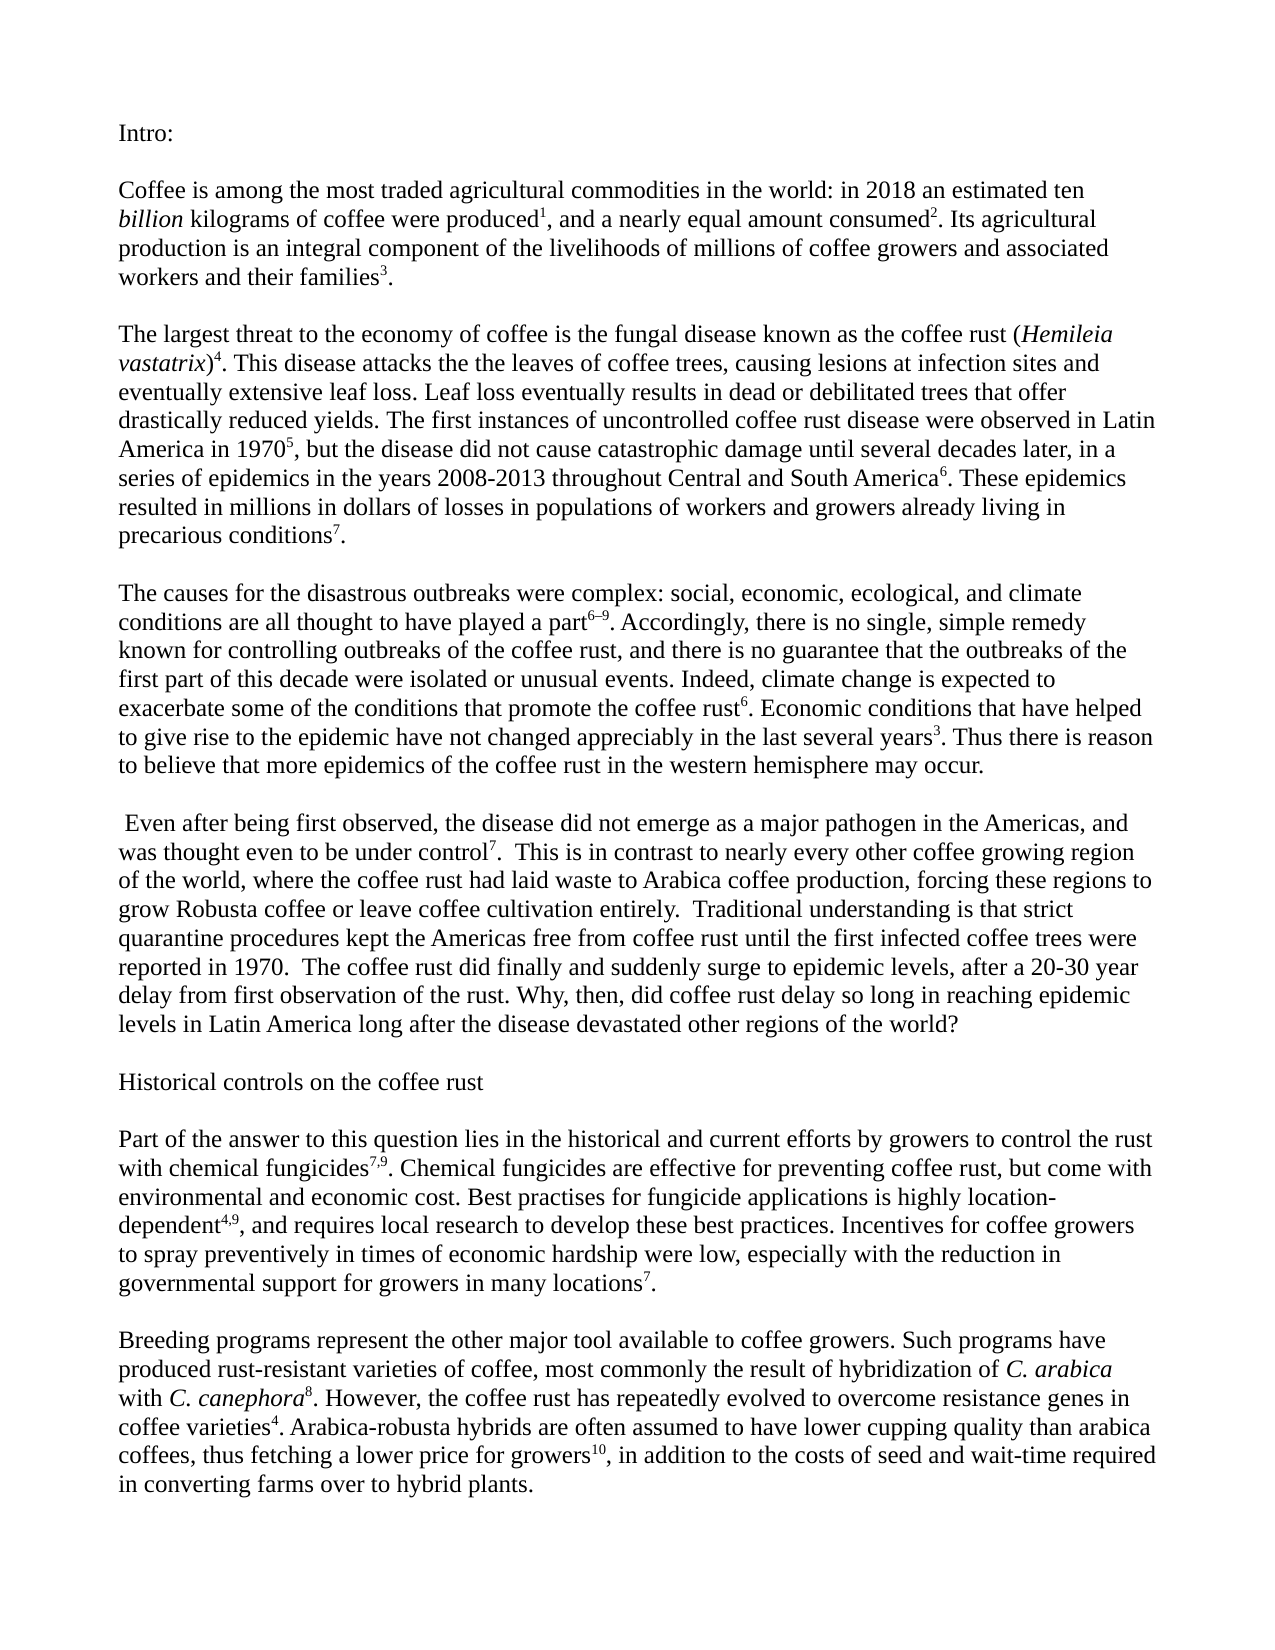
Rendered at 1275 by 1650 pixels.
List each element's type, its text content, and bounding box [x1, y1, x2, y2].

text Historical controls on the coffee rust [118, 1067, 1157, 1096]
text Coffee is among the most traded agricultural commodities in the world: in 2018 an estimated ten billion kilograms of coffee were produced1, and a nearly equal amount consumed2. Its agricultural production is an integral component of the livelihoods of millions of coffee growers and associated workers and their families3. [118, 176, 1157, 291]
text Intro: [118, 118, 1157, 147]
text Breeding programs represent the other major tool available to coffee growers. Such programs have produced rust-resistant varieties of coffee, most commonly the result of hybridization of C. arabica with C. canephora8. However, the coffee rust has repeatedly evolved to overcome resistance genes in coffee varieties4. Arabica-robusta hybrids are often assumed to have lower cupping quality than arabica coffees, thus fetching a lower price for growers10, in addition to the costs of seed and wait-time required in converting farms over to hybrid plants. [118, 1326, 1157, 1498]
text Part of the answer to this question lies in the historical and current efforts by growers to control the rust with chemical fungicides7,9. Chemical fungicides are effective for preventing coffee rust, but come with environmental and economic cost. Best practises for fungicide applications is highly location-dependent4,9, and requires local research to develop these best practices. Incentives for coffee growers to spray preventively in times of economic hardship were low, especially with the reduction in governmental support for growers in many locations7. [118, 1124, 1157, 1297]
text Even after being first observed, the disease did not emerge as a major pathogen in the Americas, and was thought even to be under control7. This is in contrast to nearly every other coffee growing region of the world, where the coffee rust had laid waste to Arabica coffee production, forcing these regions to grow Robusta coffee or leave coffee cultivation entirely. Traditional understanding is that strict quarantine procedures kept the Americas free from coffee rust until the first infected coffee trees were reported in 1970. The coffee rust did finally and suddenly surge to epidemic levels, after a 20-30 year delay from first observation of the rust. Why, then, did coffee rust delay so long in reaching epidemic levels in Latin America long after the disease devastated other regions of the world? [118, 808, 1157, 1038]
text The largest threat to the economy of coffee is the fungal disease known as the coffee rust (Hemileia vastatrix)4. This disease attacks the the leaves of coffee trees, causing lesions at infection sites and eventually extensive leaf loss. Leaf loss eventually results in dead or debilitated trees that offer drastically reduced yields. The first instances of uncontrolled coffee rust disease were observed in Latin America in 19705, but the disease did not cause catastrophic damage until several decades later, in a series of epidemics in the years 2008-2013 throughout Central and South America6. These epidemics resulted in millions in dollars of losses in populations of workers and growers already living in precarious conditions7. [118, 319, 1157, 549]
text The causes for the disastrous outbreaks were complex: social, economic, ecological, and climate conditions are all thought to have played a part6–9. Accordingly, there is no single, simple remedy known for controlling outbreaks of the coffee rust, and there is no guarantee that the outbreaks of the first part of this decade were isolated or unusual events. Indeed, climate change is expected to exacerbate some of the conditions that promote the coffee rust6. Economic conditions that have helped to give rise to the epidemic have not changed appreciably in the last several years3. Thus there is reason to believe that more epidemics of the coffee rust in the western hemisphere may occur. [118, 578, 1157, 779]
